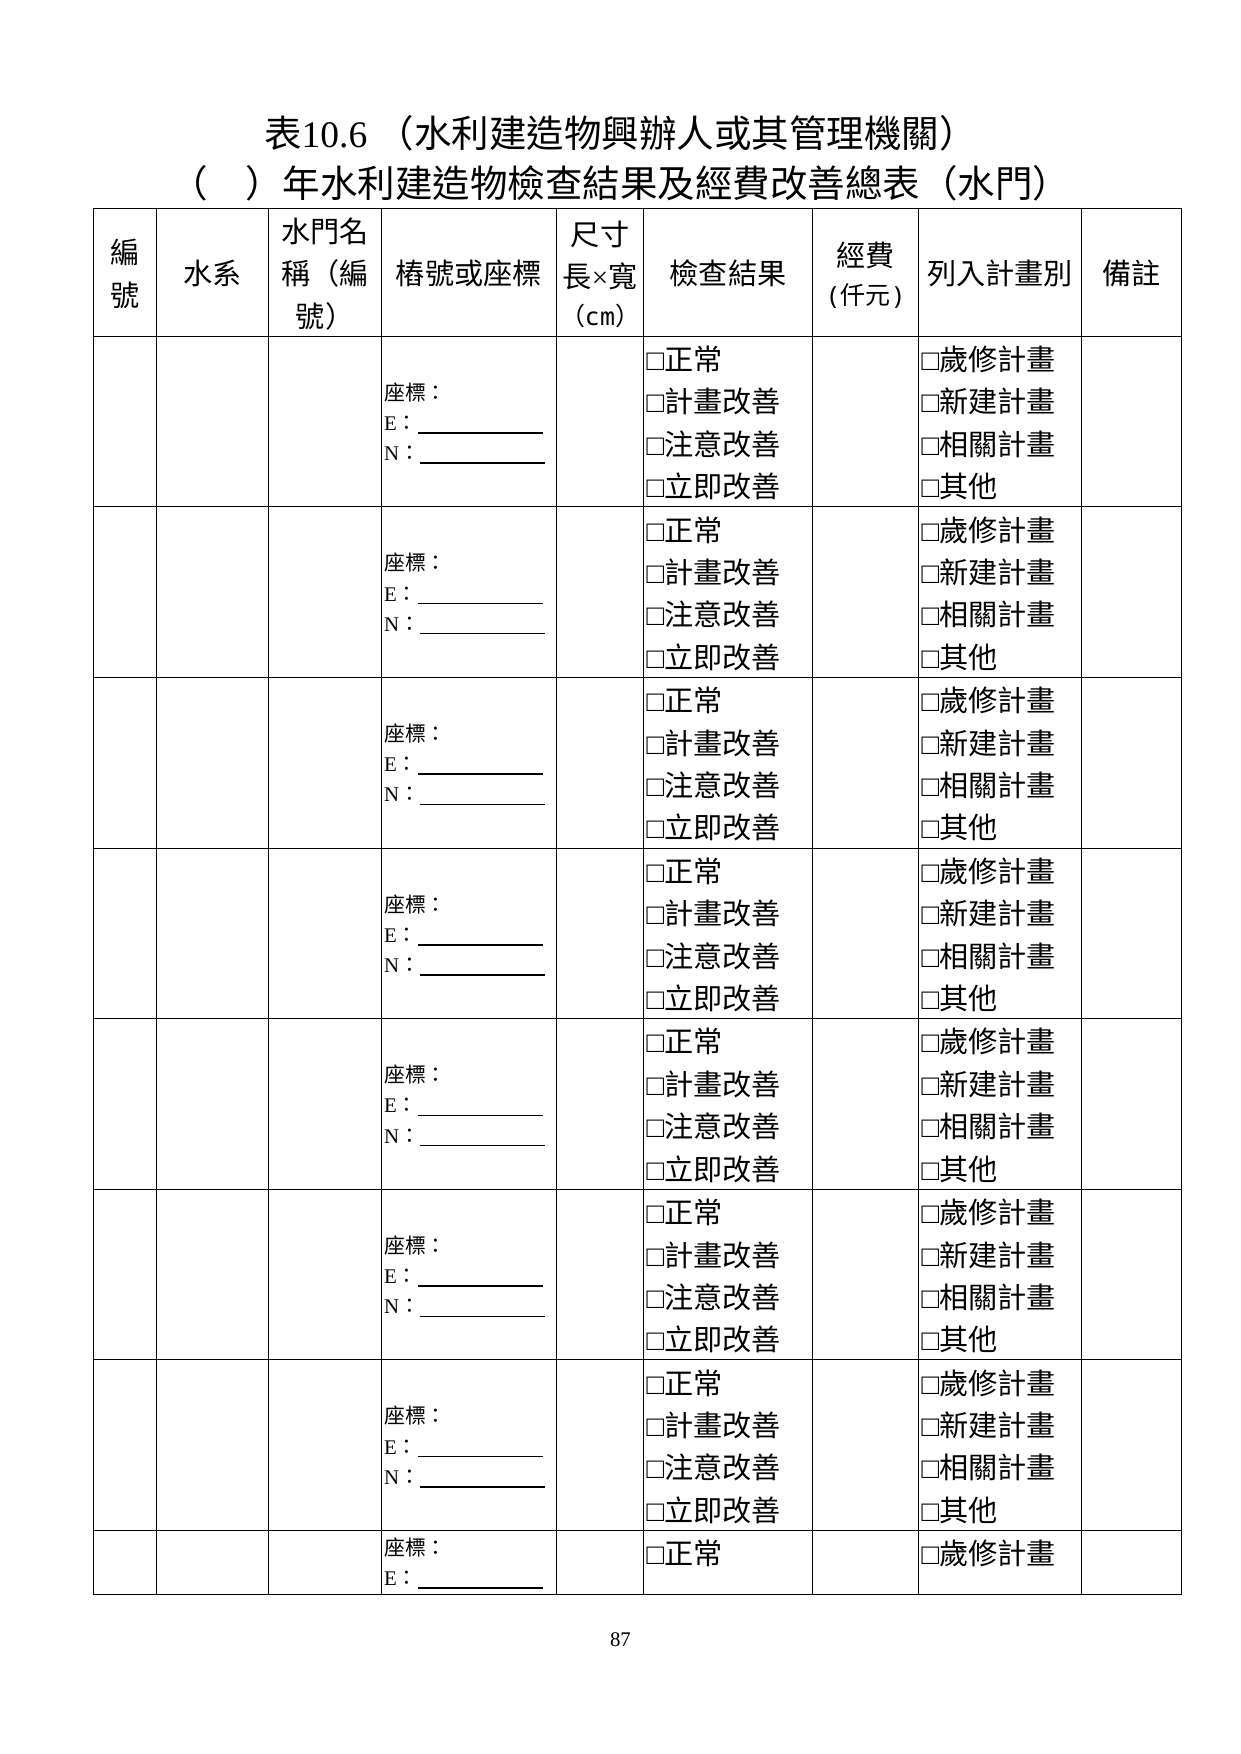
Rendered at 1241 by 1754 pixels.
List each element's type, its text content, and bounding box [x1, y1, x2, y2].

table_cell [94, 1531, 156, 1593]
table_cell [1082, 1190, 1181, 1359]
table_cell [94, 507, 156, 677]
table_cell □歲修計畫 □新建計畫 □相關計畫 □其他 [919, 1190, 1081, 1359]
table_cell □正常 [644, 1531, 812, 1593]
table_cell [813, 1019, 918, 1189]
table_cell [1082, 1531, 1181, 1593]
table_cell [557, 1190, 643, 1359]
table_header 編號 [94, 209, 156, 336]
table_cell [269, 849, 381, 1018]
table_cell [94, 1190, 156, 1359]
table_cell [813, 337, 918, 506]
table_cell □正常 □計畫改善 □注意改善 □立即改善 [644, 1360, 812, 1530]
table_cell [1082, 1019, 1181, 1189]
table_cell [269, 1190, 381, 1359]
table_cell [157, 1190, 268, 1359]
table_cell □正常 □計畫改善 □注意改善 □立即改善 [644, 1019, 812, 1189]
table_cell □正常 □計畫改善 □注意改善 □立即改善 [644, 849, 812, 1018]
table_cell [557, 849, 643, 1018]
table_cell [813, 1531, 918, 1593]
table_cell [1082, 849, 1181, 1018]
table_cell [94, 849, 156, 1018]
table_cell [557, 1019, 643, 1189]
table_cell [157, 507, 268, 677]
table_cell [813, 849, 918, 1018]
table_cell [94, 678, 156, 847]
table_cell □正常 □計畫改善 □注意改善 □立即改善 [644, 678, 812, 847]
table_cell [269, 337, 381, 506]
table_cell 座標： E： N： [382, 1360, 556, 1530]
table_header 備註 [1082, 209, 1181, 336]
table_cell [157, 1019, 268, 1189]
table_cell [157, 1531, 268, 1593]
table_cell □歲修計畫 □新建計畫 □相關計畫 □其他 [919, 1360, 1081, 1530]
table_cell [269, 1360, 381, 1530]
table_cell [557, 1531, 643, 1593]
table_cell [94, 1019, 156, 1189]
table_cell 座標： E： N： [382, 337, 556, 506]
table_cell [269, 678, 381, 847]
table_cell □歲修計畫 □新建計畫 □相關計畫 □其他 [919, 507, 1081, 677]
table_cell □正常 □計畫改善 □注意改善 □立即改善 [644, 337, 812, 506]
table_header 列入計畫別 [919, 209, 1081, 336]
table_header 水門名稱（編號） [269, 209, 381, 336]
table_cell [557, 678, 643, 847]
table_cell [94, 1360, 156, 1530]
table_cell [813, 1190, 918, 1359]
table_cell □歲修計畫 □新建計畫 □相關計畫 □其他 [919, 337, 1081, 506]
table_cell [157, 678, 268, 847]
table_cell [557, 507, 643, 677]
table_cell [1082, 1360, 1181, 1530]
table_cell [94, 337, 156, 506]
table_header 水系 [157, 209, 268, 336]
table_cell [157, 849, 268, 1018]
table_cell [269, 1019, 381, 1189]
table_cell □正常 □計畫改善 □注意改善 □立即改善 [644, 1190, 812, 1359]
table_header 經費 (仟元) [813, 209, 918, 336]
table_cell 座標： E： N： [382, 1190, 556, 1359]
table_cell [1082, 678, 1181, 847]
table_cell [557, 337, 643, 506]
table_cell □正常 □計畫改善 □注意改善 □立即改善 [644, 507, 812, 677]
table_cell [557, 1360, 643, 1530]
table_header 樁號或座標 [382, 209, 556, 336]
table_cell [1082, 337, 1181, 506]
table_cell [813, 507, 918, 677]
table_cell [157, 337, 268, 506]
table_cell □歲修計畫 [919, 1531, 1081, 1593]
table_cell [269, 1531, 381, 1593]
table_cell 座標： E： [382, 1531, 556, 1593]
table_cell 座標： E： N： [382, 849, 556, 1018]
table_cell [269, 507, 381, 677]
table_cell □歲修計畫 □新建計畫 □相關計畫 □其他 [919, 1019, 1081, 1189]
table_cell [813, 678, 918, 847]
table_cell [1082, 507, 1181, 677]
table_cell [813, 1360, 918, 1530]
text 表10.6 （水利建造物興辦人或其管理機關） [53, 108, 1187, 158]
table_header 尺寸長×寬 （cm） [557, 209, 643, 336]
table_cell □歲修計畫 □新建計畫 □相關計畫 □其他 [919, 849, 1081, 1018]
table_cell 座標： E： N： [382, 1019, 556, 1189]
table_header 檢查結果 [644, 209, 812, 336]
table_cell 座標： E： N： [382, 507, 556, 677]
table_cell [157, 1360, 268, 1530]
subtitle （ ）年水利建造物檢查結果及經費改善總表（水門） [53, 158, 1187, 208]
table_cell 座標： E： N： [382, 678, 556, 847]
table_cell □歲修計畫 □新建計畫 □相關計畫 □其他 [919, 678, 1081, 847]
